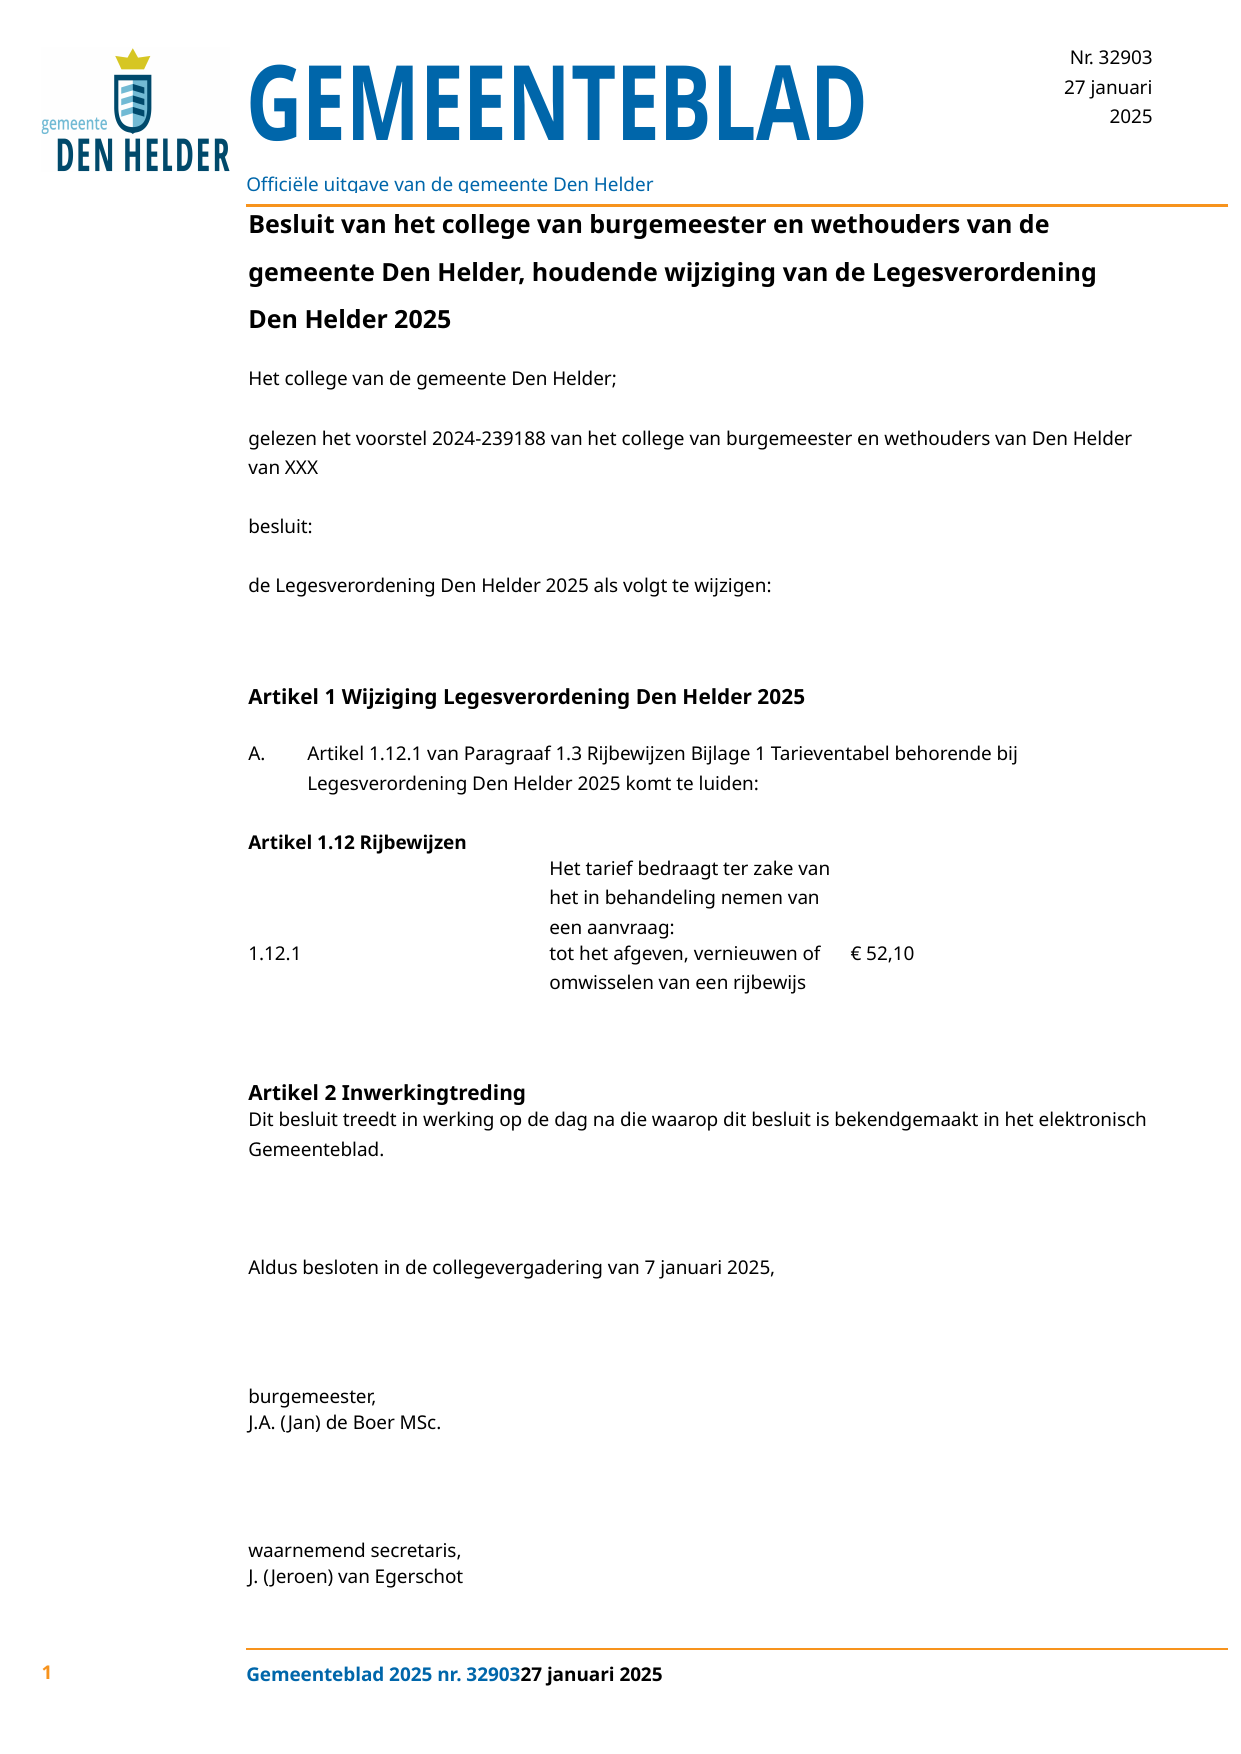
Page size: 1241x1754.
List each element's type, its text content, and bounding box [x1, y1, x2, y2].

picture [100, 154, 106, 172]
table_cell [248, 855, 549, 940]
text Artikel 2 Inwerkingtreding [248, 1078, 1152, 1107]
text Besluit van het college van burgemeester en wethouders van de gemeente Den Helder, houdende wijziging van de Legesverordening Den Helder 2025 [248, 207, 1152, 336]
table_header Artikel 1.12 Rijbewijzen [248, 829, 1152, 855]
text de Legesverordening Den Helder 2025 als volgt te wijzigen: [248, 573, 1152, 598]
picture [63, 144, 68, 165]
text Het college van de gemeente Den Helder; [248, 366, 1152, 391]
list Artikel 1.12.1 van Paragraaf 1.3 Rijbewijzen Bijlage 1 Tarieventabel behorende bij Legesverordening Den Helder 2025 komt te luiden: [248, 740, 1152, 796]
table_cell Het tarief bedraagt ter zake van het in behandeling nemen van een aanvraag: [549, 855, 850, 940]
picture [182, 144, 187, 165]
picture [130, 157, 135, 172]
text burgemeester, [248, 1383, 1152, 1409]
text gelezen het voorstel 2024-239188 van het college van burgemeester en wethouders van Den Helder van XXX [248, 425, 1152, 480]
text J.A. (Jan) de Boer MSc. [248, 1409, 1152, 1435]
table_cell tot het afgeven, vernieuwen of omwisselen van een rijbewijs [549, 940, 850, 995]
text Dit besluit treedt in werking op de dag na die waarop dit besluit is bekendgemaakt in het elektronisch Gemeenteblad. [248, 1107, 1152, 1162]
text waarnemend secretaris, [248, 1538, 1152, 1563]
table_cell € 52,10 [850, 940, 1152, 995]
table_cell [850, 855, 1152, 940]
picture [220, 160, 224, 172]
table_cell 1.12.1 [248, 940, 549, 995]
picture [41, 47, 231, 172]
text Aldus besloten in de collegevergadering van 7 januari 2025, [248, 1254, 1152, 1280]
text besluit: [248, 513, 1152, 539]
text J. (Jeroen) van Egerschot [248, 1563, 1152, 1589]
text Artikel 1 Wijziging Legesverordening Den Helder 2025 [248, 682, 1152, 711]
